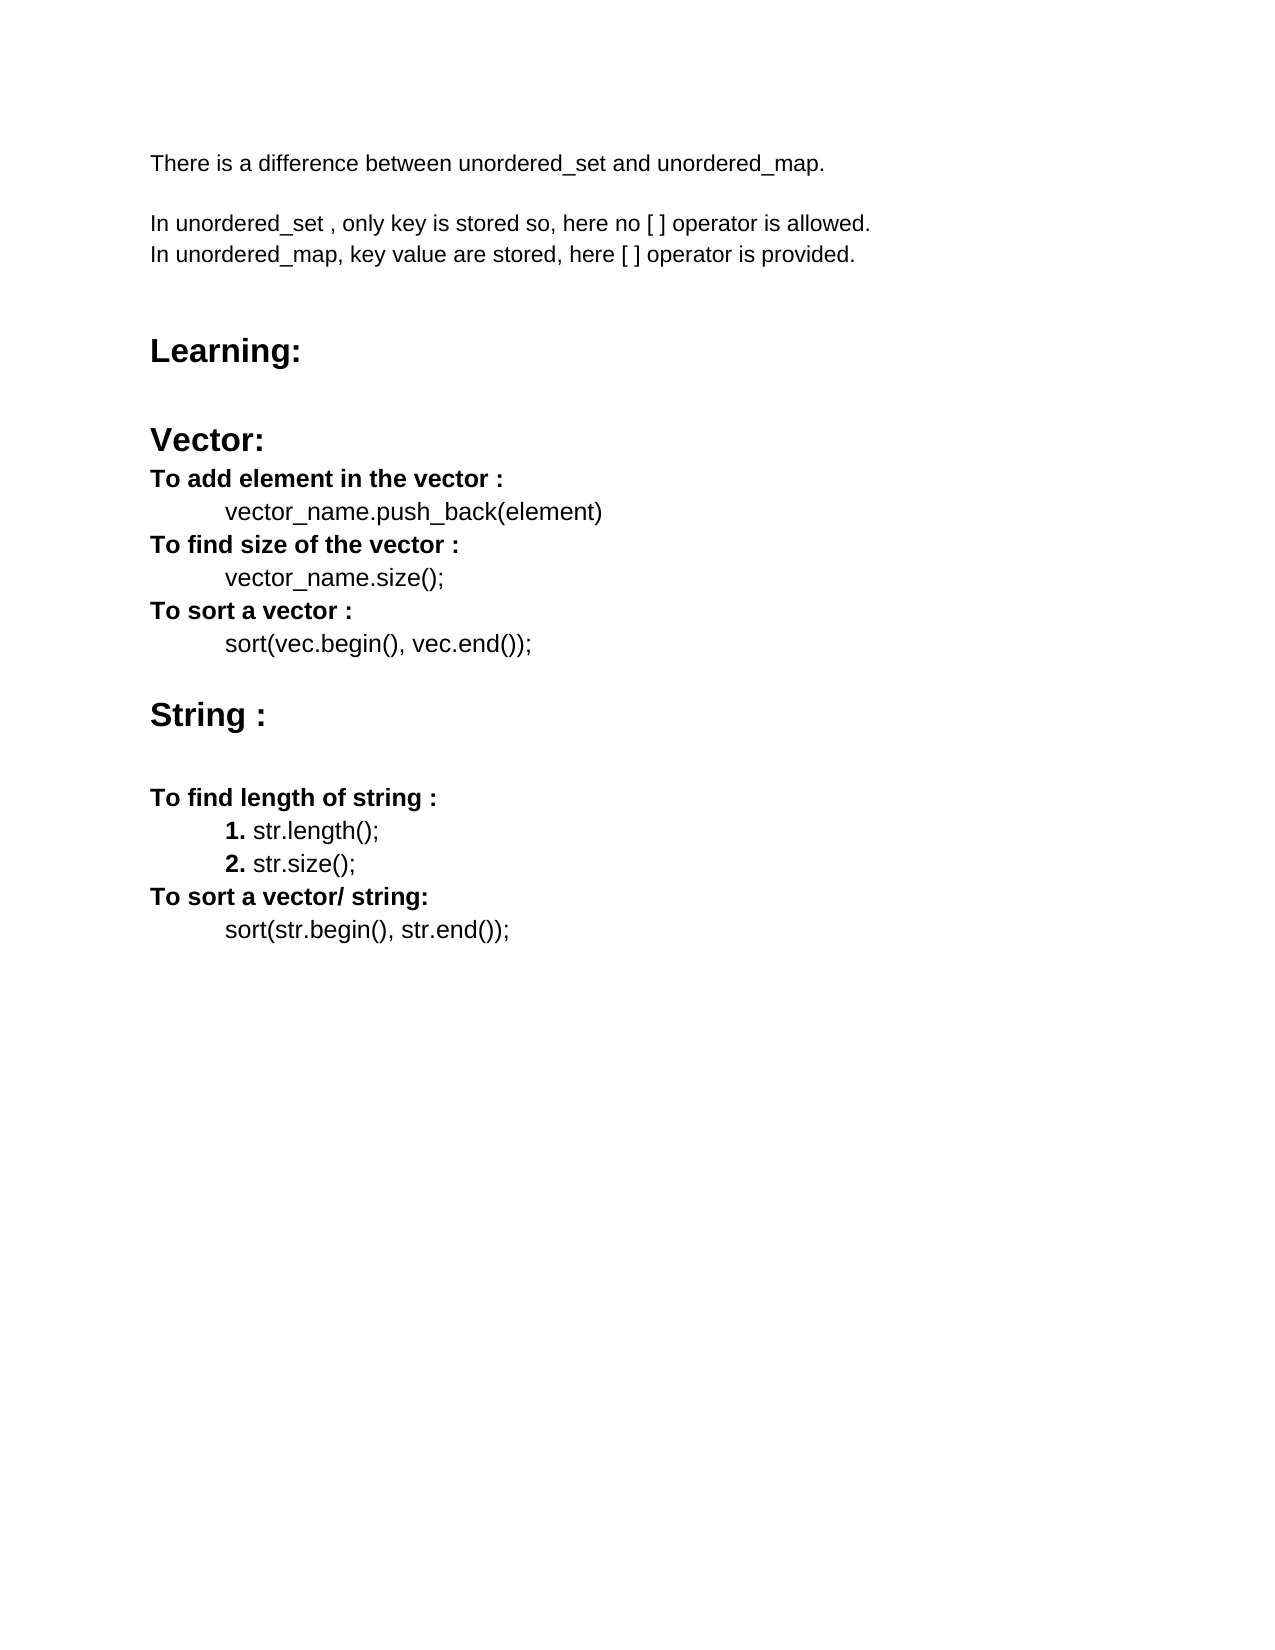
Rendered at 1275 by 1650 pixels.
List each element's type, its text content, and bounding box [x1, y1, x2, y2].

text sort(vec.begin(), vec.end()); [150, 629, 1125, 658]
text 1. str.length(); [150, 816, 1125, 845]
text Learning: [150, 331, 1125, 370]
text In unordered_set , only key is stored so, here no [ ] operator is allowed. [150, 210, 1125, 237]
text vector_name.push_back(element) [150, 497, 1125, 526]
text There is a difference between unordered_set and unordered_map. [150, 150, 1125, 176]
text vector_name.size(); [150, 563, 1125, 592]
text To sort a vector : [150, 596, 1125, 624]
text To add element in the vector : [150, 464, 1125, 492]
text To find size of the vector : [150, 530, 1125, 558]
text To find length of string : [150, 783, 1125, 812]
text sort(str.begin(), str.end()); [150, 915, 1125, 944]
text To sort a vector/ string: [150, 882, 1125, 911]
text 2. str.size(); [150, 849, 1125, 878]
text In unordered_map, key value are stored, here [ ] operator is provided. [150, 241, 1125, 267]
text Vector: [150, 419, 1125, 458]
text String : [150, 695, 1125, 733]
